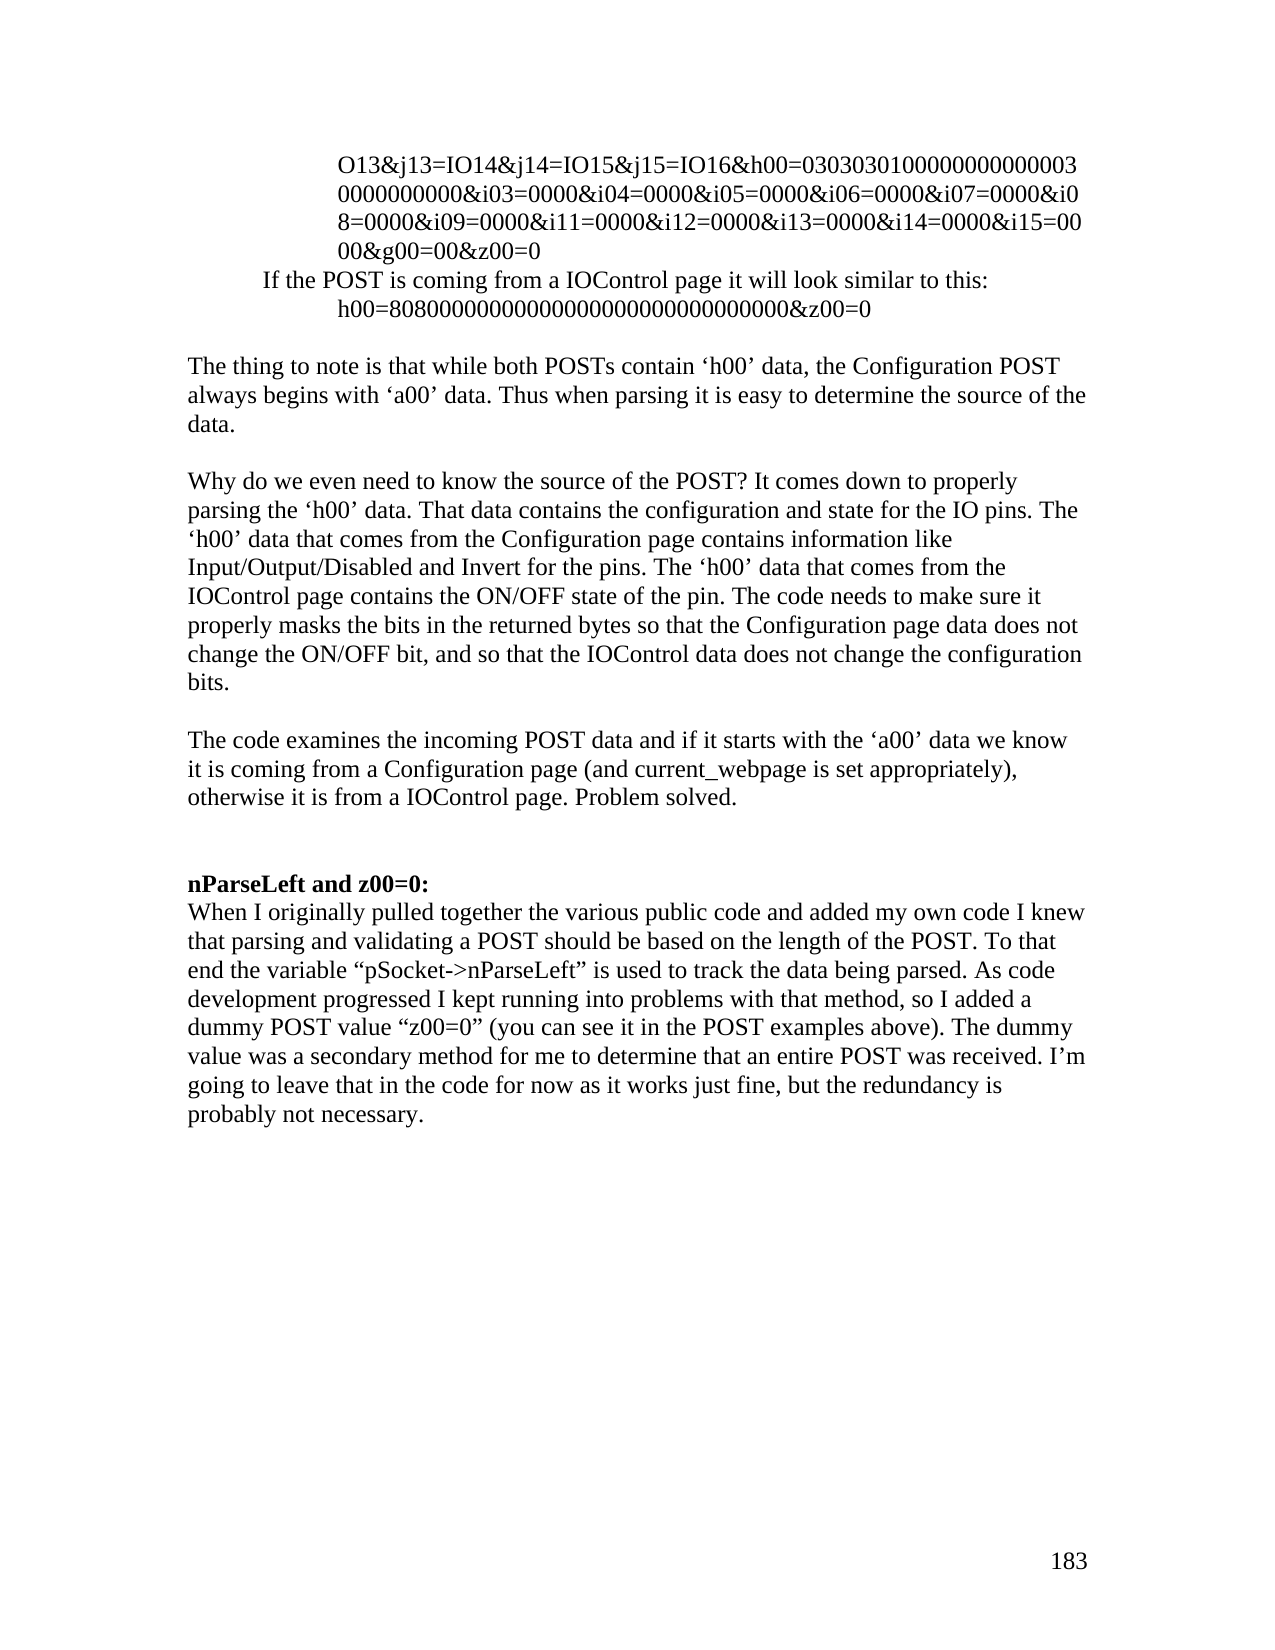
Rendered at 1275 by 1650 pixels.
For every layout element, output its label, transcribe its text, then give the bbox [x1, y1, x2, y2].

text nParseLeft and z00=0: [187, 869, 1087, 897]
text The code examines the incoming POST data and if it starts with the ‘a00’ data we know it is coming from a Configuration page (and current_webpage is set appropriately), otherwise it is from a IOControl page. Problem solved. [187, 725, 1087, 811]
text h00=80800000000000000000000000000000&z00=0 [337, 294, 1087, 322]
text The thing to note is that while both POSTs contain ‘h00’ data, the Configuration POST always begins with ‘a00’ data. Thus when parsing it is easy to determine the source of the data. [187, 351, 1087, 437]
text If the POST is coming from a IOControl page it will look similar to this: [262, 265, 1087, 294]
text O13&j13=IO14&j14=IO15&j15=IO16&h00=03030301000000000000030000000000&i03=0000&i04=0000&i05=0000&i06=0000&i07=0000&i08=0000&i09=0000&i11=0000&i12=0000&i13=0000&i14=0000&i15=0000&g00=00&z00=0 [337, 150, 1087, 265]
text Why do we even need to know the source of the POST? It comes down to properly parsing the ‘h00’ data. That data contains the configuration and state for the IO pins. The ‘h00’ data that comes from the Configuration page contains information like Input/Output/Disabled and Invert for the pins. The ‘h00’ data that comes from the IOControl page contains the ON/OFF state of the pin. The code needs to make sure it properly masks the bits in the returned bytes so that the Configuration page data does not change the ON/OFF bit, and so that the IOControl data does not change the configuration bits. [187, 466, 1087, 696]
text When I originally pulled together the various public code and added my own code I knew that parsing and validating a POST should be based on the length of the POST. To that end the variable “pSocket->nParseLeft” is used to track the data being parsed. As code development progressed I kept running into problems with that method, so I added a dummy POST value “z00=0” (you can see it in the POST examples above). The dummy value was a secondary method for me to determine that an entire POST was received. I’m going to leave that in the code for now as it works just fine, but the redundancy is probably not necessary. [187, 897, 1087, 1127]
